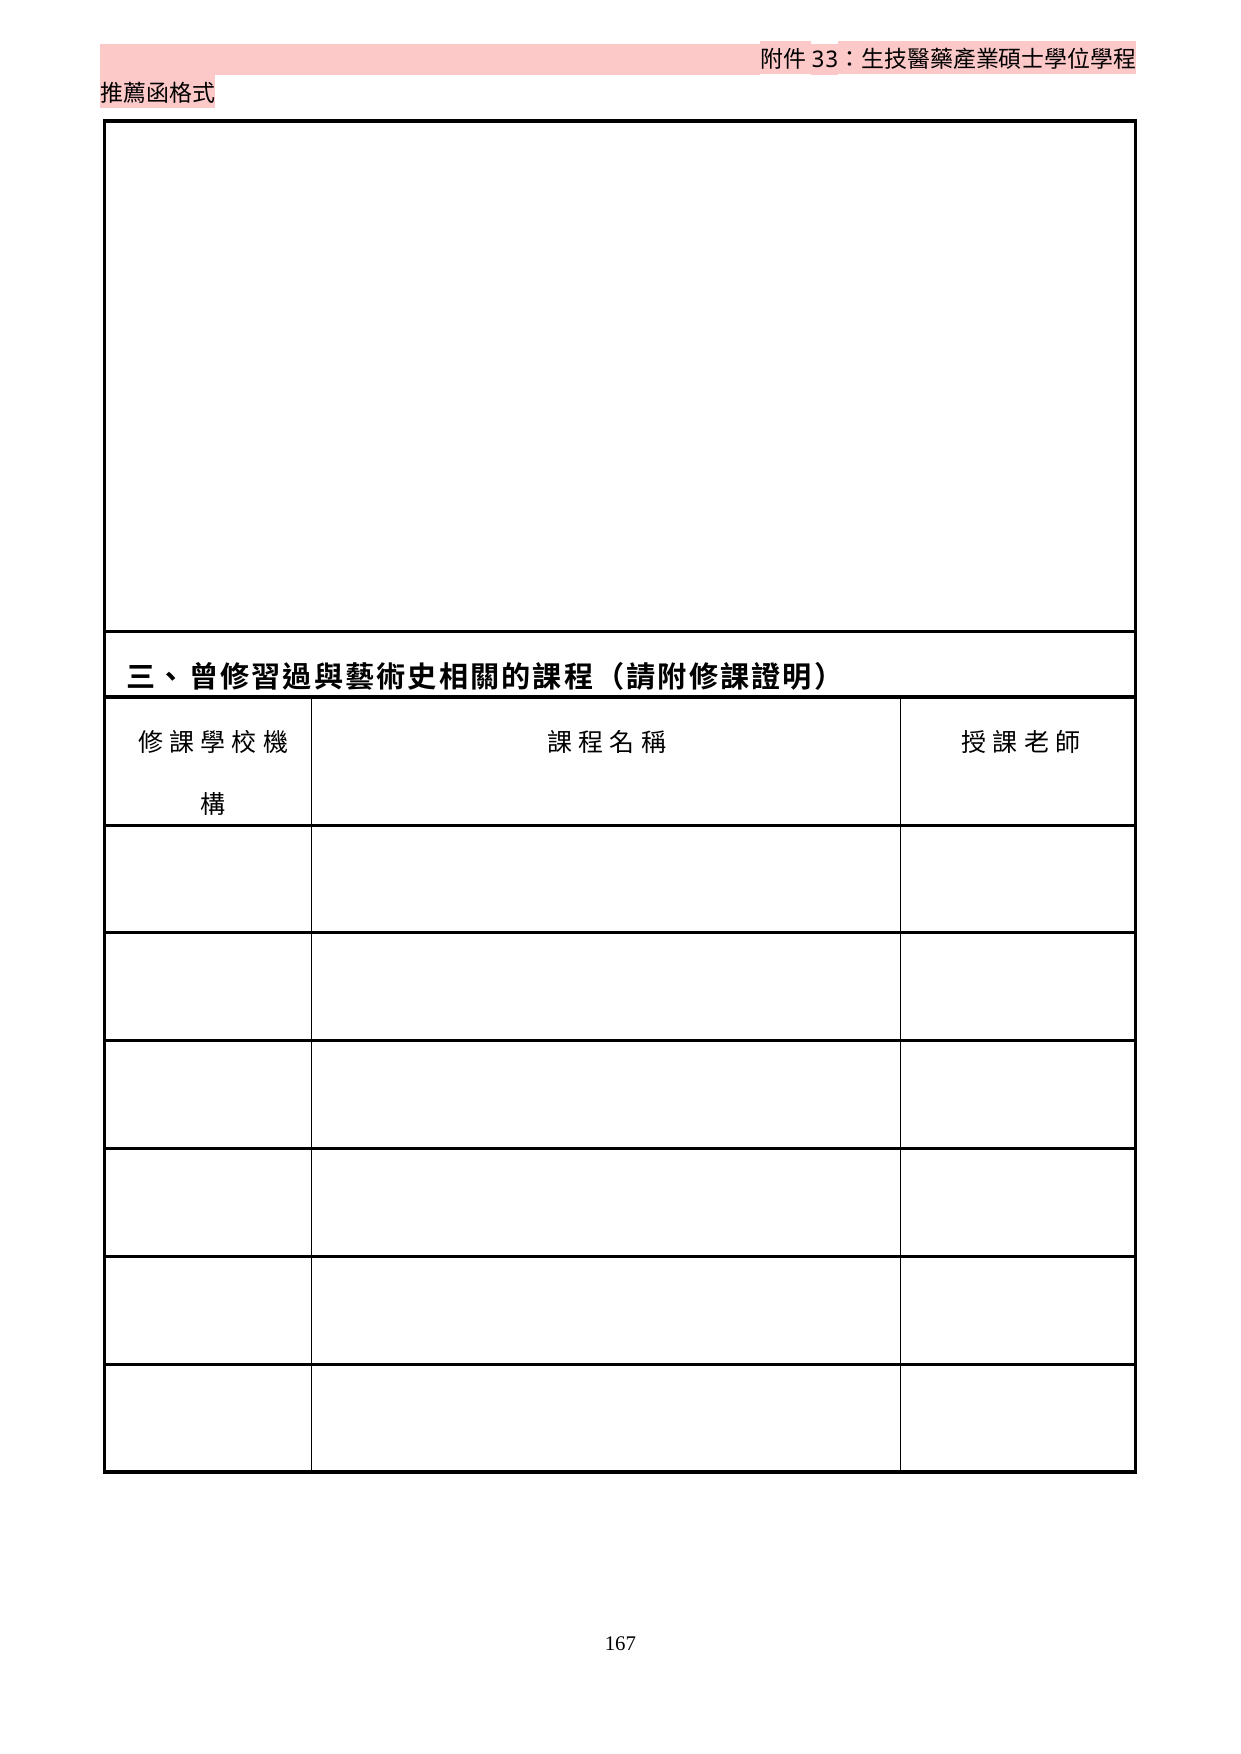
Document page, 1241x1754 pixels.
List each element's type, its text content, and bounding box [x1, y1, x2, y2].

table_cell [312, 1366, 900, 1470]
table_cell [106, 1258, 311, 1362]
table_cell [312, 934, 900, 1039]
table_cell [106, 123, 1134, 630]
table_cell [901, 934, 1134, 1039]
table_cell [106, 934, 311, 1039]
table_cell [106, 1366, 311, 1470]
table_cell [106, 1150, 311, 1255]
table_cell [106, 827, 311, 931]
table_cell [901, 1042, 1134, 1147]
table_cell [901, 1150, 1134, 1255]
table_cell 課程名稱 [312, 699, 900, 823]
table_cell [106, 1042, 311, 1147]
table_cell [312, 827, 900, 931]
table_cell 修課學校機構 [106, 699, 311, 823]
table_cell [901, 827, 1134, 931]
table_cell [901, 1366, 1134, 1470]
table_cell 授課老師 [901, 699, 1134, 823]
table_cell [901, 1258, 1134, 1362]
table_cell [312, 1042, 900, 1147]
table_cell 三、曾修習過與藝術史相關的課程（請附修課證明） [106, 633, 1134, 695]
table_cell [312, 1150, 900, 1255]
table_cell [312, 1258, 900, 1362]
